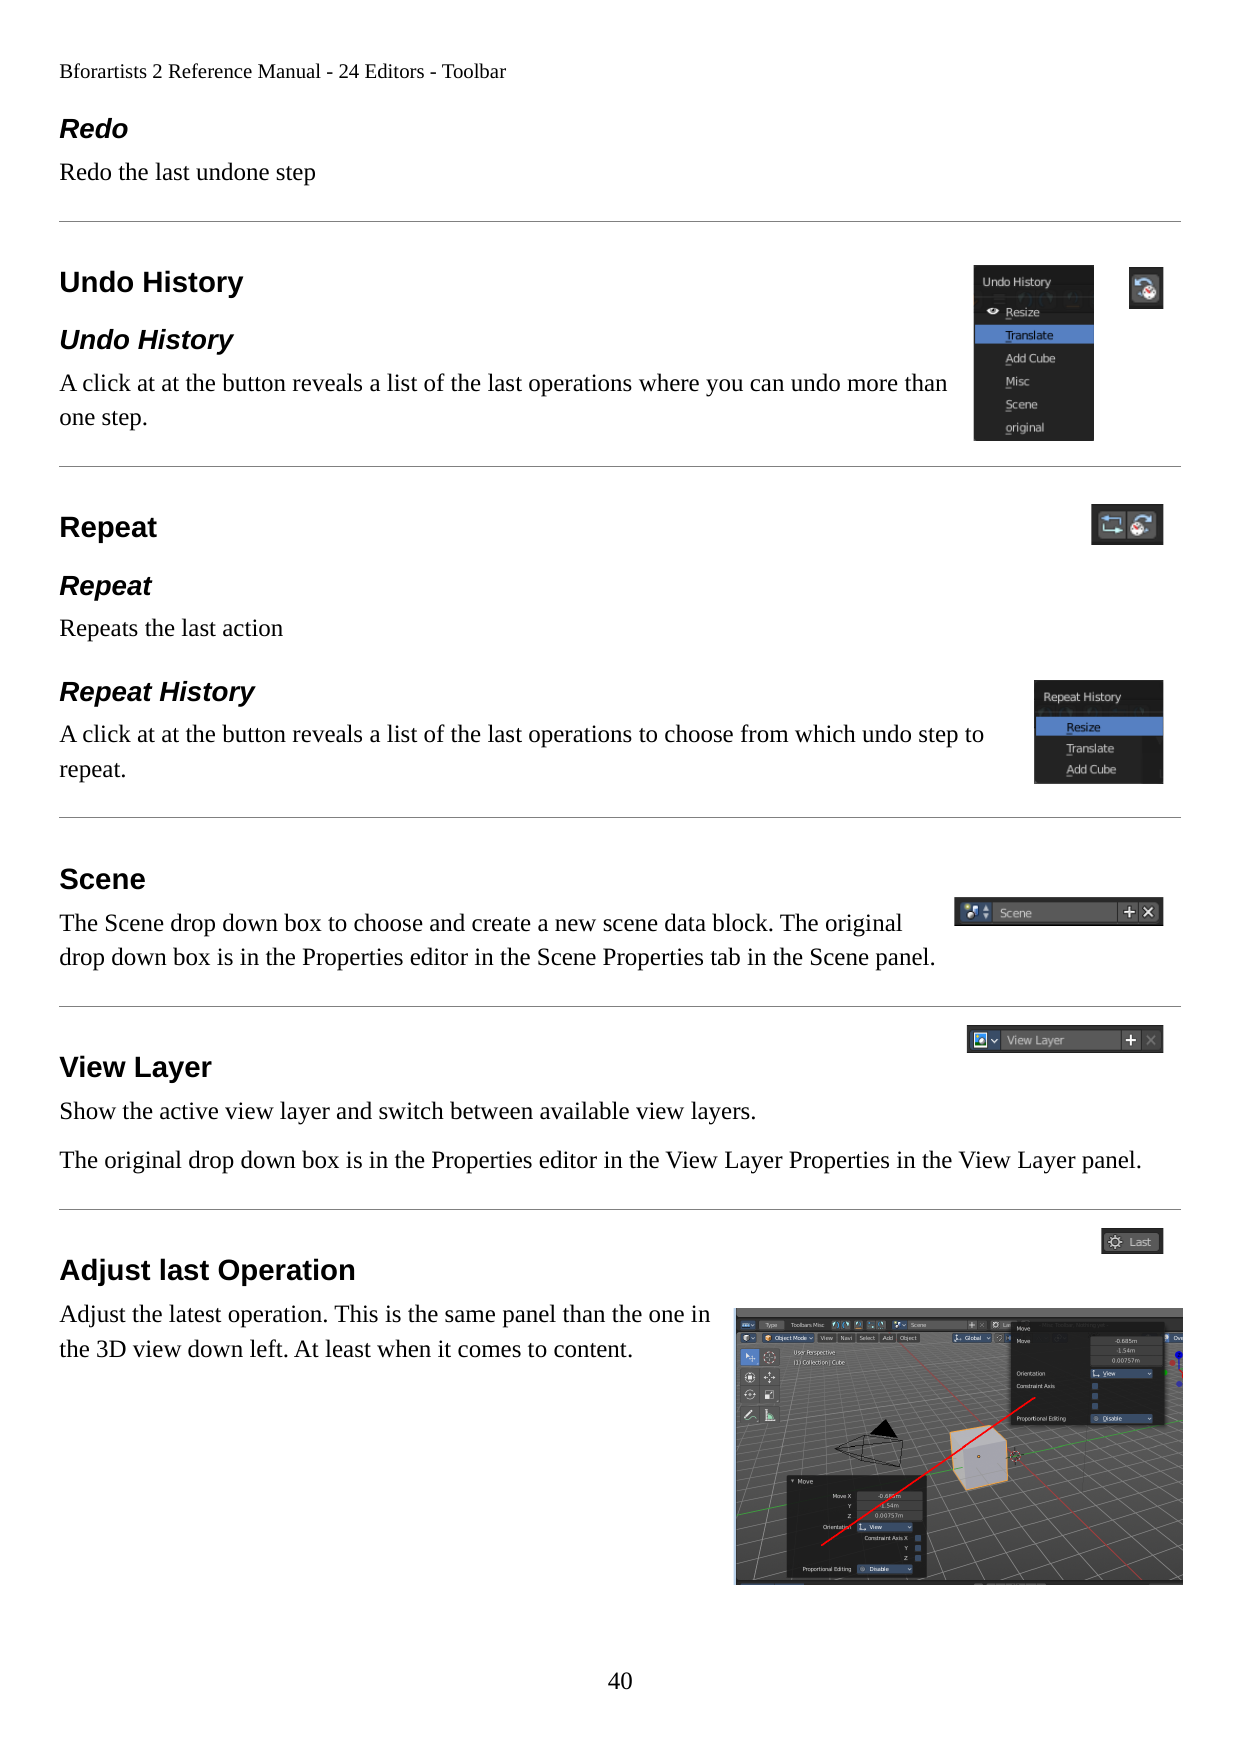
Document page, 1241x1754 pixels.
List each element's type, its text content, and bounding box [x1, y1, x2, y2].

text Show the active view layer and switch between available view layers. [59, 1096, 1181, 1125]
picture [1101, 1228, 1164, 1254]
subtitle [1094, 265, 1181, 298]
subtitle [1164, 510, 1181, 544]
subtitle [1094, 323, 1181, 355]
picture [973, 265, 1094, 441]
subtitle Undo History [59, 323, 973, 355]
text Adjust the latest operation. This is the same panel than the one in the 3D view down left. At least when it comes to content. [59, 1299, 1181, 1363]
subtitle Repeat [59, 569, 1181, 601]
text A click at at the button reveals a list of the last operations to choose from which undo step to repeat. [59, 719, 1034, 782]
subtitle Repeat History [59, 675, 1181, 707]
text The original drop down box is in the Properties editor in the View Layer Properties in the View Layer panel. [59, 1145, 1181, 1174]
subtitle Undo History [59, 265, 973, 298]
text Redo the last undone step [59, 157, 1181, 186]
subtitle Repeat [59, 510, 1091, 544]
subtitle Adjust last Operation [59, 1253, 1181, 1287]
subtitle Scene [59, 862, 1181, 895]
subtitle View Layer [59, 1050, 1181, 1084]
text A click at at the button reveals a list of the last operations where you can undo more than one step. [59, 368, 973, 431]
picture [1129, 267, 1164, 309]
picture [733, 1308, 1183, 1585]
picture [1034, 680, 1164, 784]
picture [1091, 504, 1164, 545]
text The Scene drop down box to choose and create a new scene data block. The original drop down box is in the Properties editor in the Scene Properties tab in the Scene panel. [59, 908, 1181, 971]
picture [966, 1025, 1164, 1053]
text Repeats the last action [59, 613, 1181, 642]
subtitle Redo [59, 113, 1181, 144]
text [1094, 368, 1181, 431]
picture [954, 897, 1164, 926]
